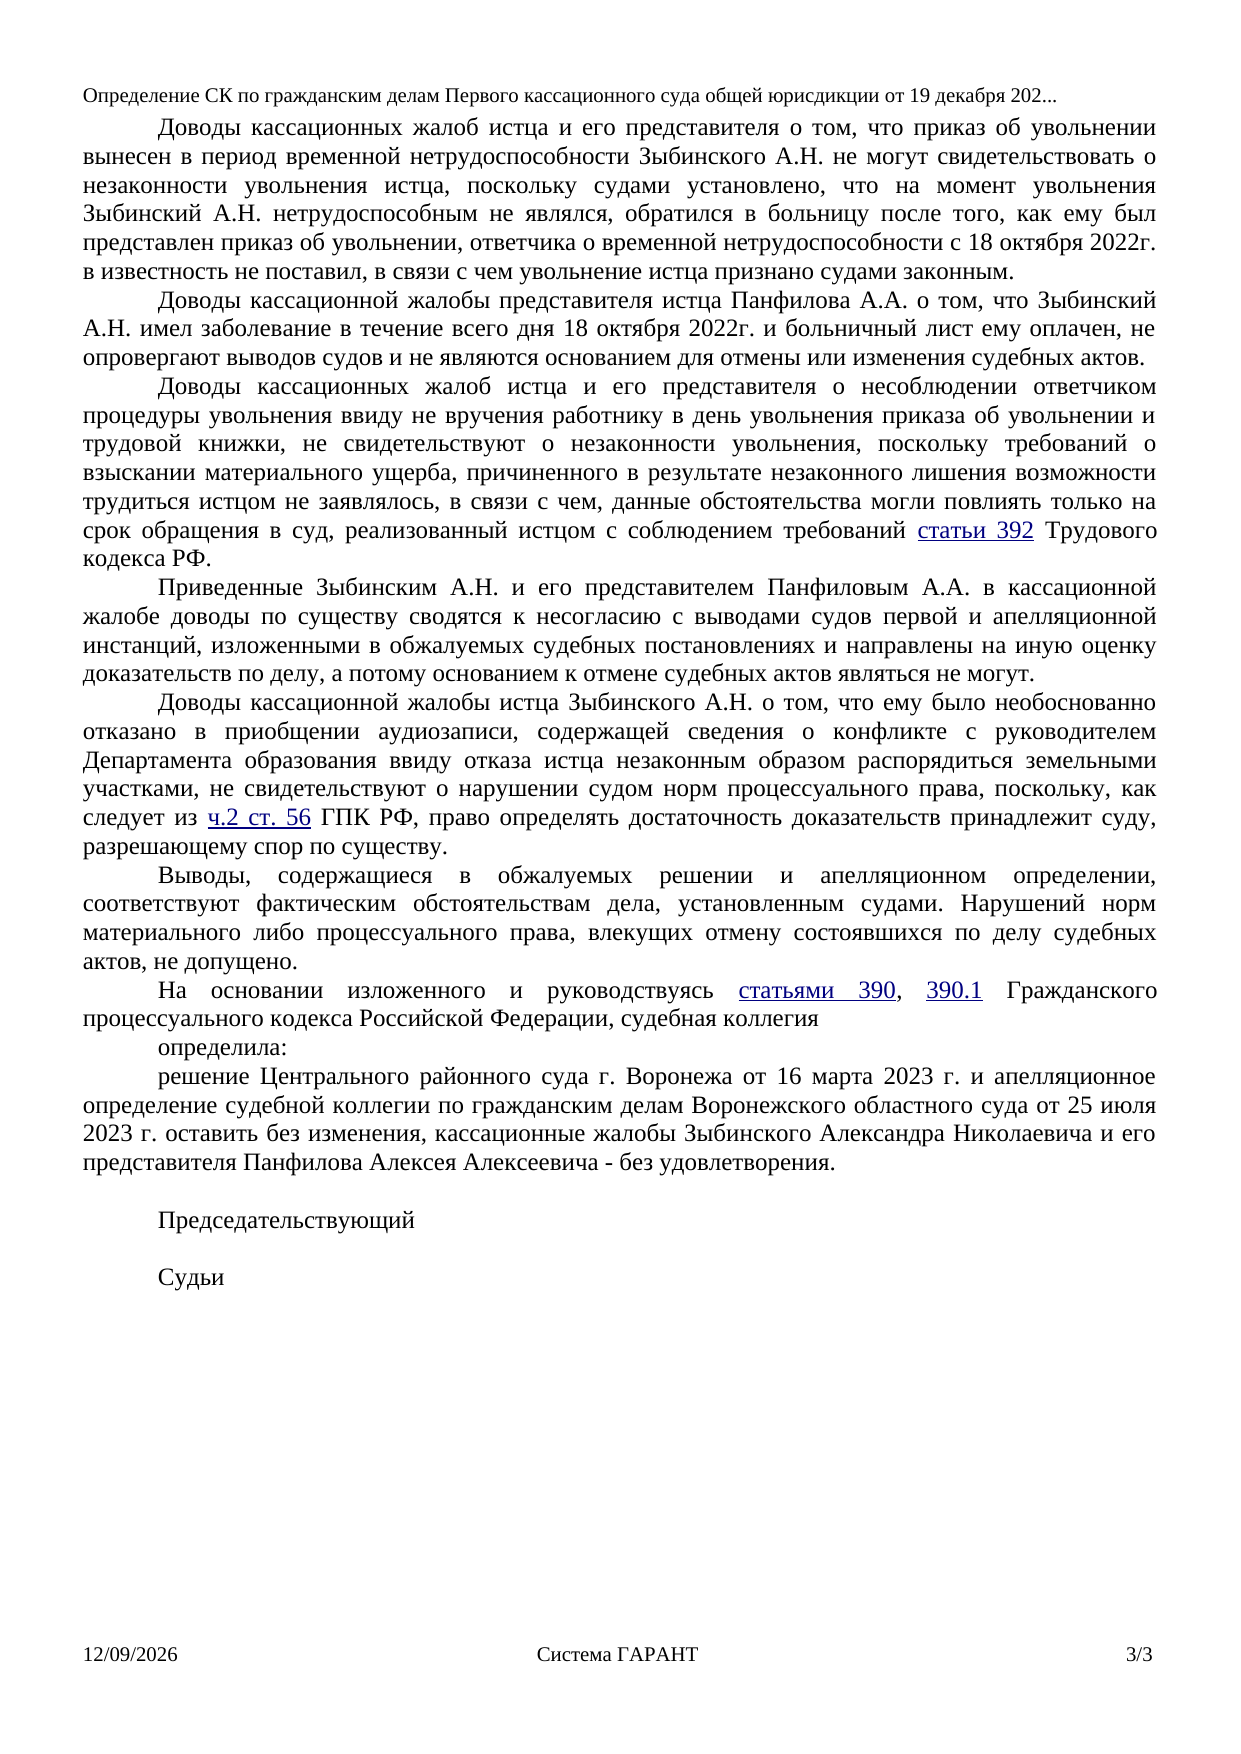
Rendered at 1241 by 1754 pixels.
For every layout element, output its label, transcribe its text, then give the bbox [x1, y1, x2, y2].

text Доводы кассационных жалоб истца и его представителя о том, что приказ об увольнении вынесен в период временной нетрудоспособности Зыбинского А.Н. не могут свидетельствовать о незаконности увольнения истца, поскольку судами установлено, что на момент увольнения Зыбинский А.Н. нетрудоспособным не являлся, обратился в больницу после того, как ему был представлен приказ об увольнении, ответчика о временной нетрудоспособности с 18 октября 2022г. в известность не поставил, в связи с чем увольнение истца признано судами законным. [83, 112, 1157, 285]
text решение Центрального районного суда г. Воронежа от 16 марта 2023 г. и апелляционное определение судебной коллегии по гражданским делам Воронежского областного суда от 25 июля 2023 г. оставить без изменения, кассационные жалобы Зыбинского Александра Николаевича и его представителя Панфилова Алексея Алексеевича - без удовлетворения. [83, 1061, 1157, 1176]
text Доводы кассационной жалобы представителя истца Панфилова А.А. о том, что Зыбинский А.Н. имел заболевание в течение всего дня 18 октября 2022г. и больничный лист ему оплачен, не опровергают выводов судов и не являются основанием для отмены или изменения судебных актов. [83, 285, 1157, 371]
text Доводы кассационных жалоб истца и его представителя о несоблюдении ответчиком процедуры увольнения ввиду не вручения работнику в день увольнения приказа об увольнении и трудовой книжки, не свидетельствуют о незаконности увольнения, поскольку требований о взыскании материального ущерба, причиненного в результате незаконного лишения возможности трудиться истцом не заявлялось, в связи с чем, данные обстоятельства могли повлиять только на срок обращения в суд, реализованный истцом с соблюдением требований статьи 392 Трудового кодекса РФ. [83, 371, 1157, 572]
text Доводы кассационной жалобы истца Зыбинского А.Н. о том, что ему было необоснованно отказано в приобщении аудиозаписи, содержащей сведения о конфликте с руководителем Департамента образования ввиду отказа истца незаконным образом распорядиться земельными участками, не свидетельствуют о нарушении судом норм процессуального права, поскольку, как следует из ч.2 ст. 56 ГПК РФ, право определять достаточность доказательств принадлежит суду, разрешающему спор по существу. [83, 687, 1157, 860]
text определила: [83, 1032, 1157, 1061]
text Приведенные Зыбинским А.Н. и его представителем Панфиловым А.А. в кассационной жалобе доводы по существу сводятся к несогласию с выводами судов первой и апелляционной инстанций, изложенными в обжалуемых судебных постановлениях и направлены на иную оценку доказательств по делу, а потому основанием к отмене судебных актов являться не могут. [83, 572, 1157, 687]
text Председательствующий [83, 1205, 1157, 1233]
text Судьи [83, 1262, 1157, 1291]
text На основании изложенного и руководствуясь статьями 390, 390.1 Гражданского процессуального кодекса Российской Федерации, судебная коллегия [83, 975, 1157, 1032]
text Выводы, содержащиеся в обжалуемых решении и апелляционном определении, соответствуют фактическим обстоятельствам дела, установленным судами. Нарушений норм материального либо процессуального права, влекущих отмену состоявшихся по делу судебных актов, не допущено. [83, 860, 1157, 975]
